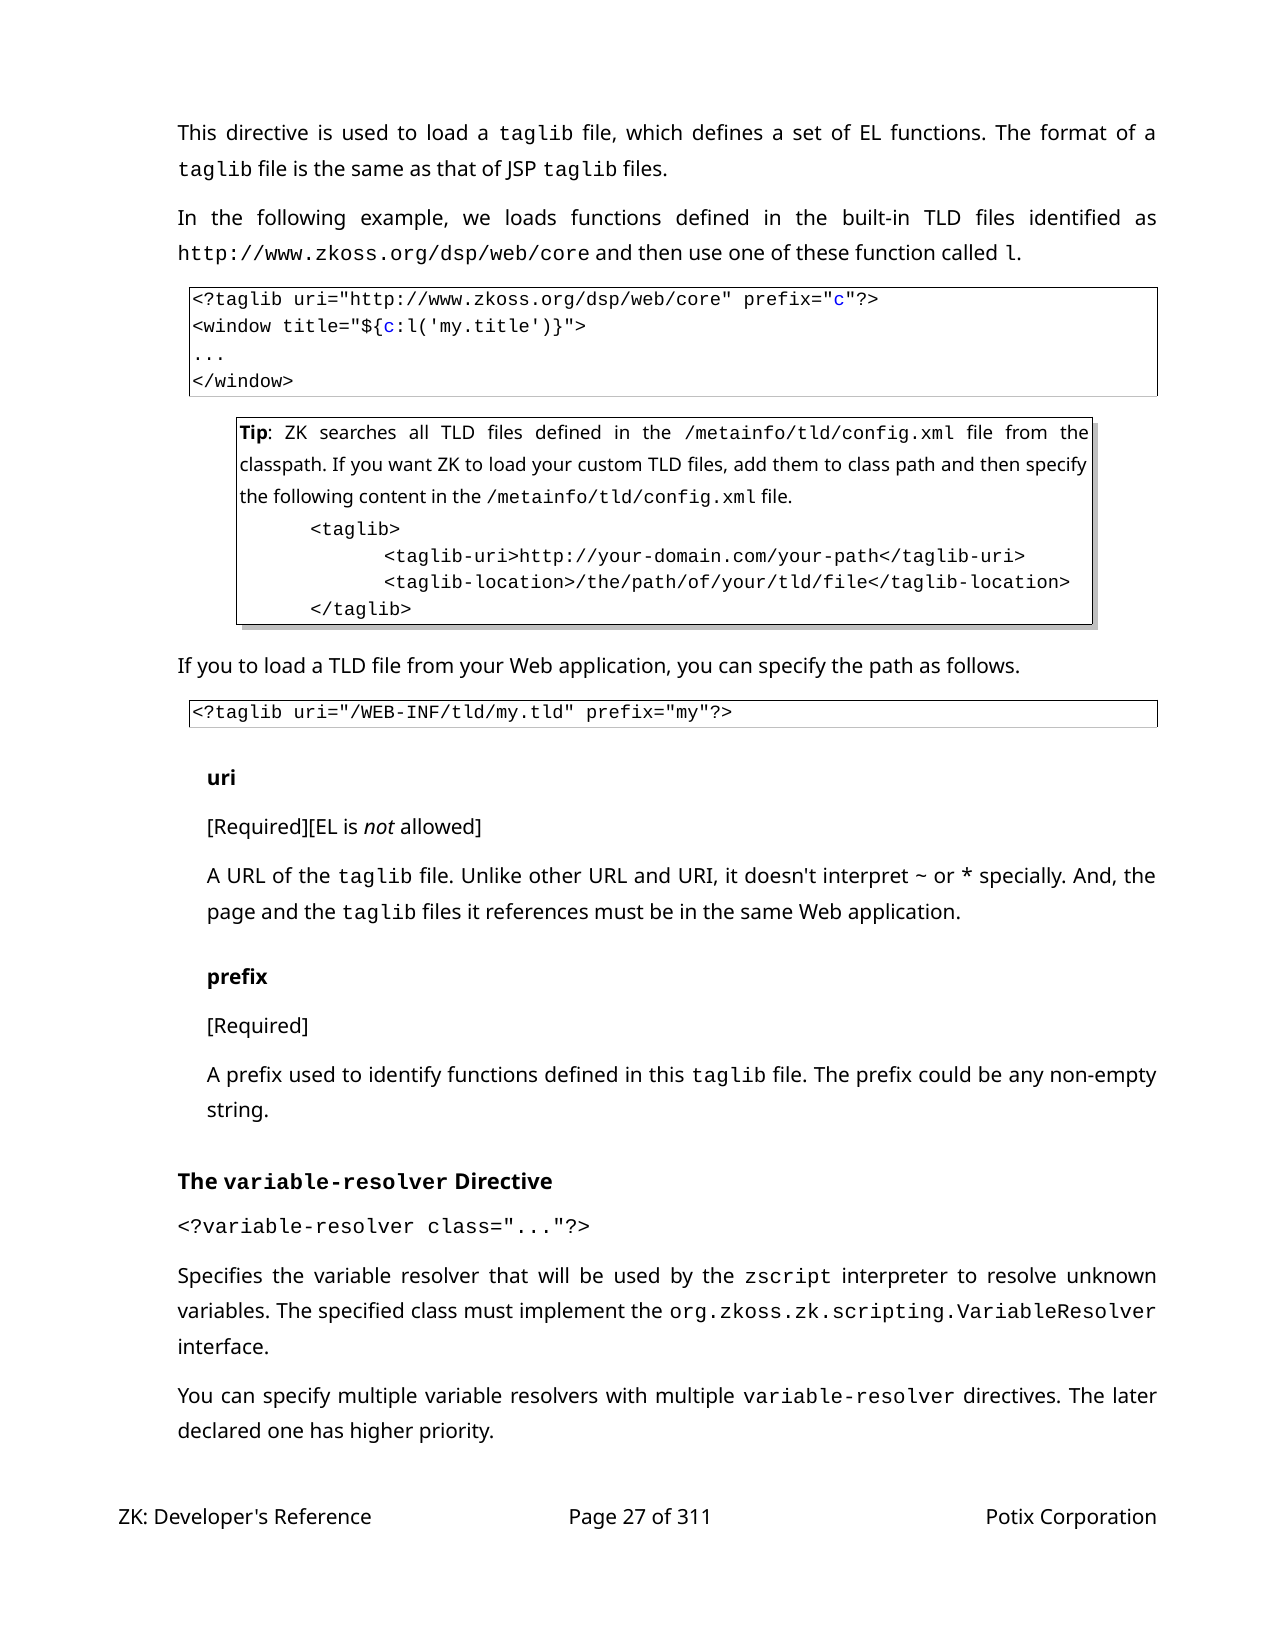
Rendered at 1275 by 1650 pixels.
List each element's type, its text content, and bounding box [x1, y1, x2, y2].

text <?taglib uri="/WEB-INF/tld/my.tld" prefix="my"?> [190, 701, 1157, 727]
text <window title="${c:l('my.title')}"> [190, 314, 1157, 339]
text [Required] [207, 1011, 1157, 1039]
text A prefix used to identify functions defined in this taglib file. The prefix could be any non-empty string. [207, 1060, 1157, 1123]
text <?taglib uri="http://www.zkoss.org/dsp/web/core" prefix="c"?> [190, 288, 1157, 311]
text [Required][EL is not allowed] [207, 812, 1157, 841]
text Specifies the variable resolver that will be used by the zscript interpreter to resolve unknown variables. The specified class must implement the org.zkoss.zk.scripting.VariableResolver interface. [177, 1261, 1157, 1360]
subtitle The variable-resolver Directive [177, 1166, 1157, 1196]
text A URL of the taglib file. Unlike other URL and URI, it doesn't interpret ~ or * specially. And, the page and the taglib files it references must be in the same Web application. [207, 861, 1157, 925]
text In the following example, we loads functions defined in the built-in TLD files identified as http://www.zkoss.org/dsp/web/core and then use one of these function called l. [177, 203, 1157, 267]
text <?variable-resolver class="..."?> [177, 1217, 1157, 1240]
subtitle prefix [207, 962, 1157, 990]
text Tip: ZK searches all TLD files defined in the /metainfo/tld/config.xml file from the classpath. If you want ZK to load your custom TLD files, add them to class path and then specify the following content in the /metainfo/tld/config.xml file. <taglib> <taglib-uri>http://your-domain.com/your-path</taglib-uri> <taglib-location>/the/path/of/your/tld/file</taglib-location> </taglib> [237, 418, 1092, 624]
text </window> [190, 369, 1157, 396]
text If you to load a TLD file from your Web application, you can specify the path as follows. [177, 651, 1157, 679]
text You can specify multiple variable resolvers with multiple variable-resolver directives. The later declared one has higher priority. [177, 1381, 1157, 1444]
text This directive is used to load a taglib file, which defines a set of EL functions. The format of a taglib file is the same as that of JSP taglib files. [177, 118, 1157, 182]
text ... [190, 342, 1157, 366]
subtitle uri [207, 763, 1157, 792]
